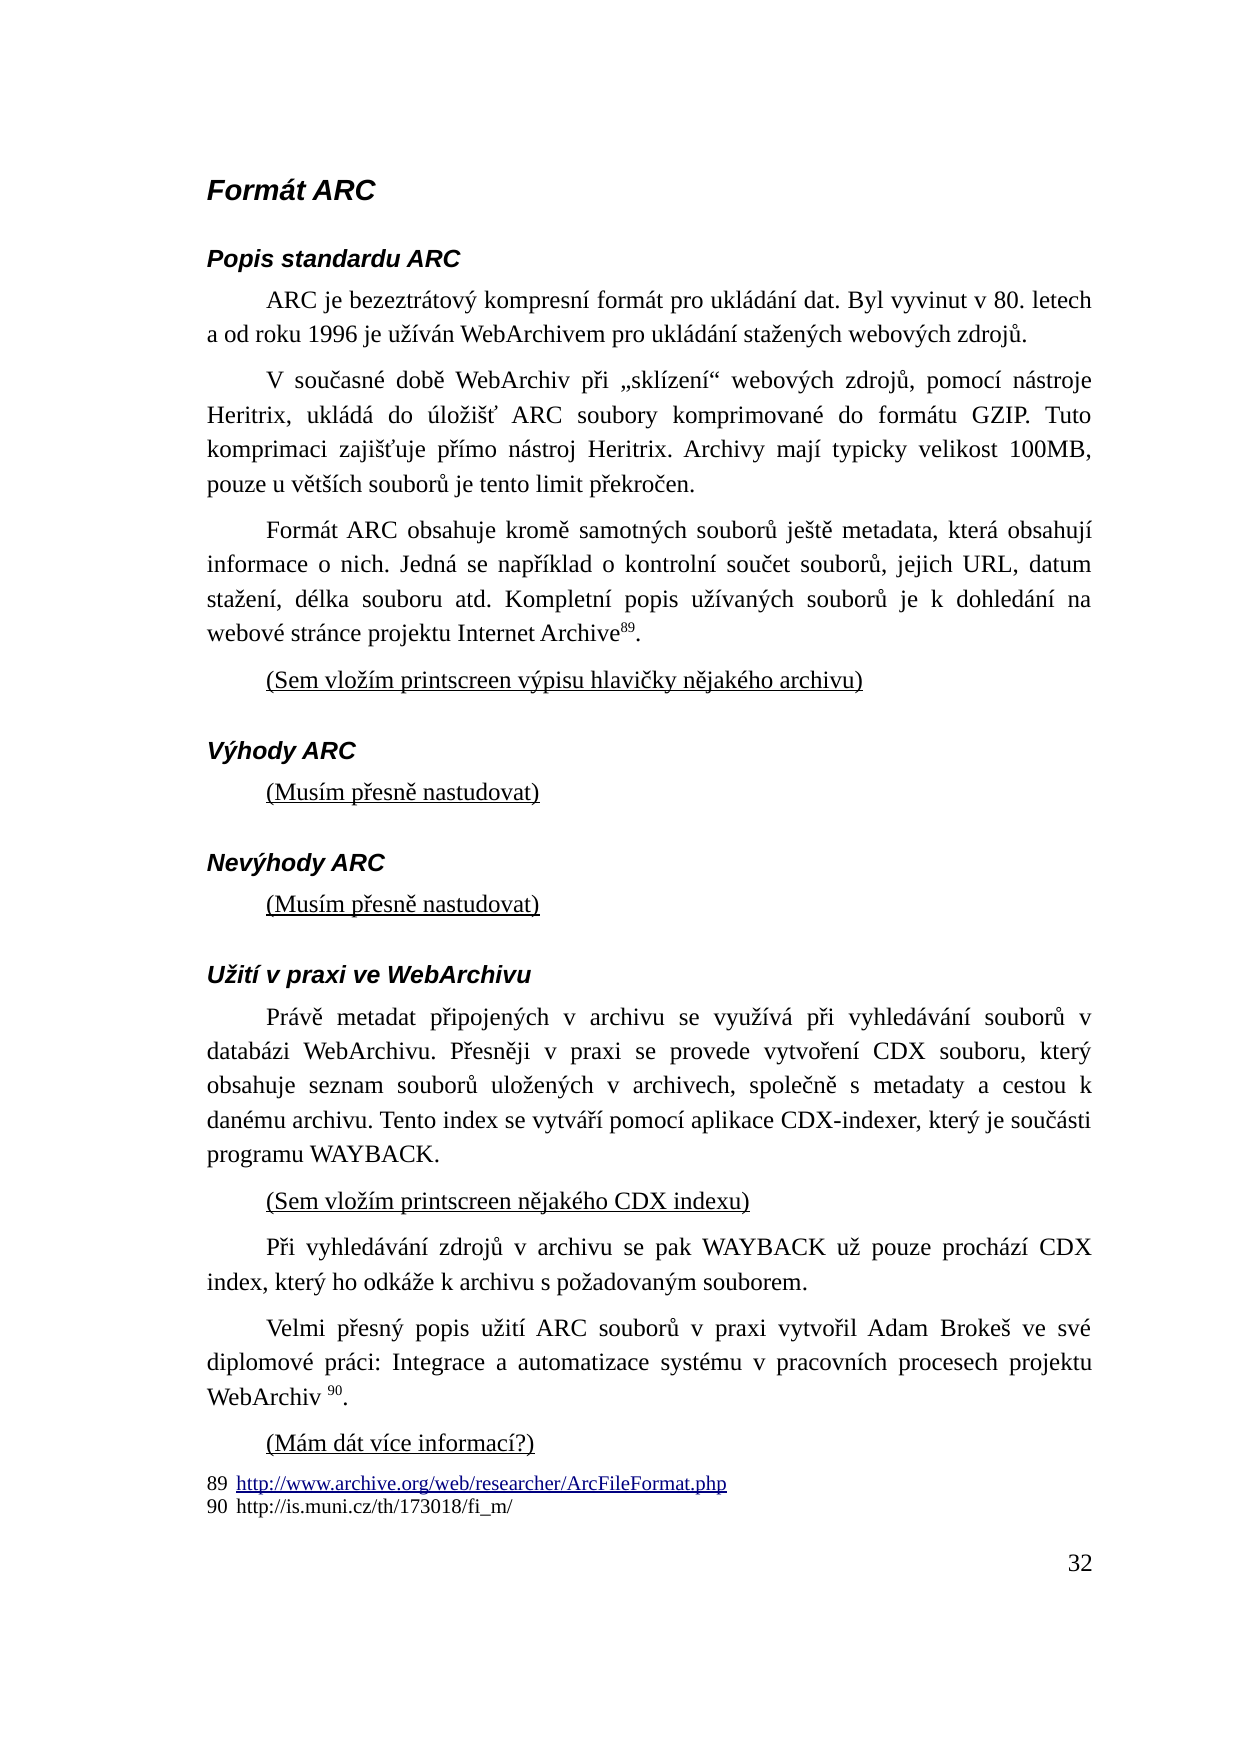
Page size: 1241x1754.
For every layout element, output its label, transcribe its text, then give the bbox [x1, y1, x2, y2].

text Formát ARC obsahuje kromě samotných souborů ještě metadata, která obsahují informace o nich. Jedná se například o kontrolní součet souborů, jejich URL, datum stažení, délka souboru atd. Kompletní popis užívaných souborů je k dohledání na webové stránce projektu Internet Archive. [207, 515, 1093, 647]
text (Musím přesně nastudovat) [207, 889, 1093, 918]
subtitle Užití v praxi ve WebArchivu [207, 961, 1093, 989]
subtitle Výhody ARC [207, 736, 1093, 764]
text http://is.muni.cz/th/173018/fi_m/ [207, 1494, 1093, 1518]
text V současné době WebArchiv při „sklízení“ webových zdrojů, pomocí nástroje Heritrix, ukládá do úložišť ARC soubory komprimované do formátu GZIP. Tuto komprimaci zajišťuje přímo nástroj Heritrix. Archivy mají typicky velikost 100MB, pouze u větších souborů je tento limit překročen. [207, 365, 1093, 498]
text (Musím přesně nastudovat) [207, 777, 1093, 806]
subtitle Formát ARC [207, 173, 1093, 206]
text (Sem vložím printscreen nějakého CDX indexu) [207, 1186, 1093, 1214]
text ARC je bezeztrátový kompresní formát pro ukládání dat. Byl vyvinut v 80. letech a od roku 1996 je užíván WebArchivem pro ukládání stažených webových zdrojů. [207, 285, 1093, 348]
text (Mám dát více informací?) [207, 1428, 1093, 1457]
subtitle Nevýhody ARC [207, 848, 1093, 877]
text Právě metadat připojených v archivu se využívá při vyhledávání souborů v databázi WebArchivu. Přesněji v praxi se provede vytvoření CDX souboru, který obsahuje seznam souborů uložených v archivech, společně s metadaty a cestou k danému archivu. Tento index se vytváří pomocí aplikace CDX-indexer, který je součásti programu WAYBACK. [207, 1002, 1093, 1168]
subtitle Popis standardu ARC [207, 244, 1093, 272]
text (Sem vložím printscreen výpisu hlavičky nějakého archivu) [207, 665, 1093, 693]
text Při vyhledávání zdrojů v archivu se pak WAYBACK už pouze prochází CDX index, který ho odkáže k archivu s požadovaným souborem. [207, 1232, 1093, 1295]
text Velmi přesný popis užití ARC souborů v praxi vytvořil Adam Brokeš ve své diplomové práci: Integrace a automatizace systému v pracovních procesech projektu WebArchiv . [207, 1313, 1093, 1411]
text http://www.archive.org/web/researcher/ArcFileFormat.php [207, 1470, 1093, 1494]
